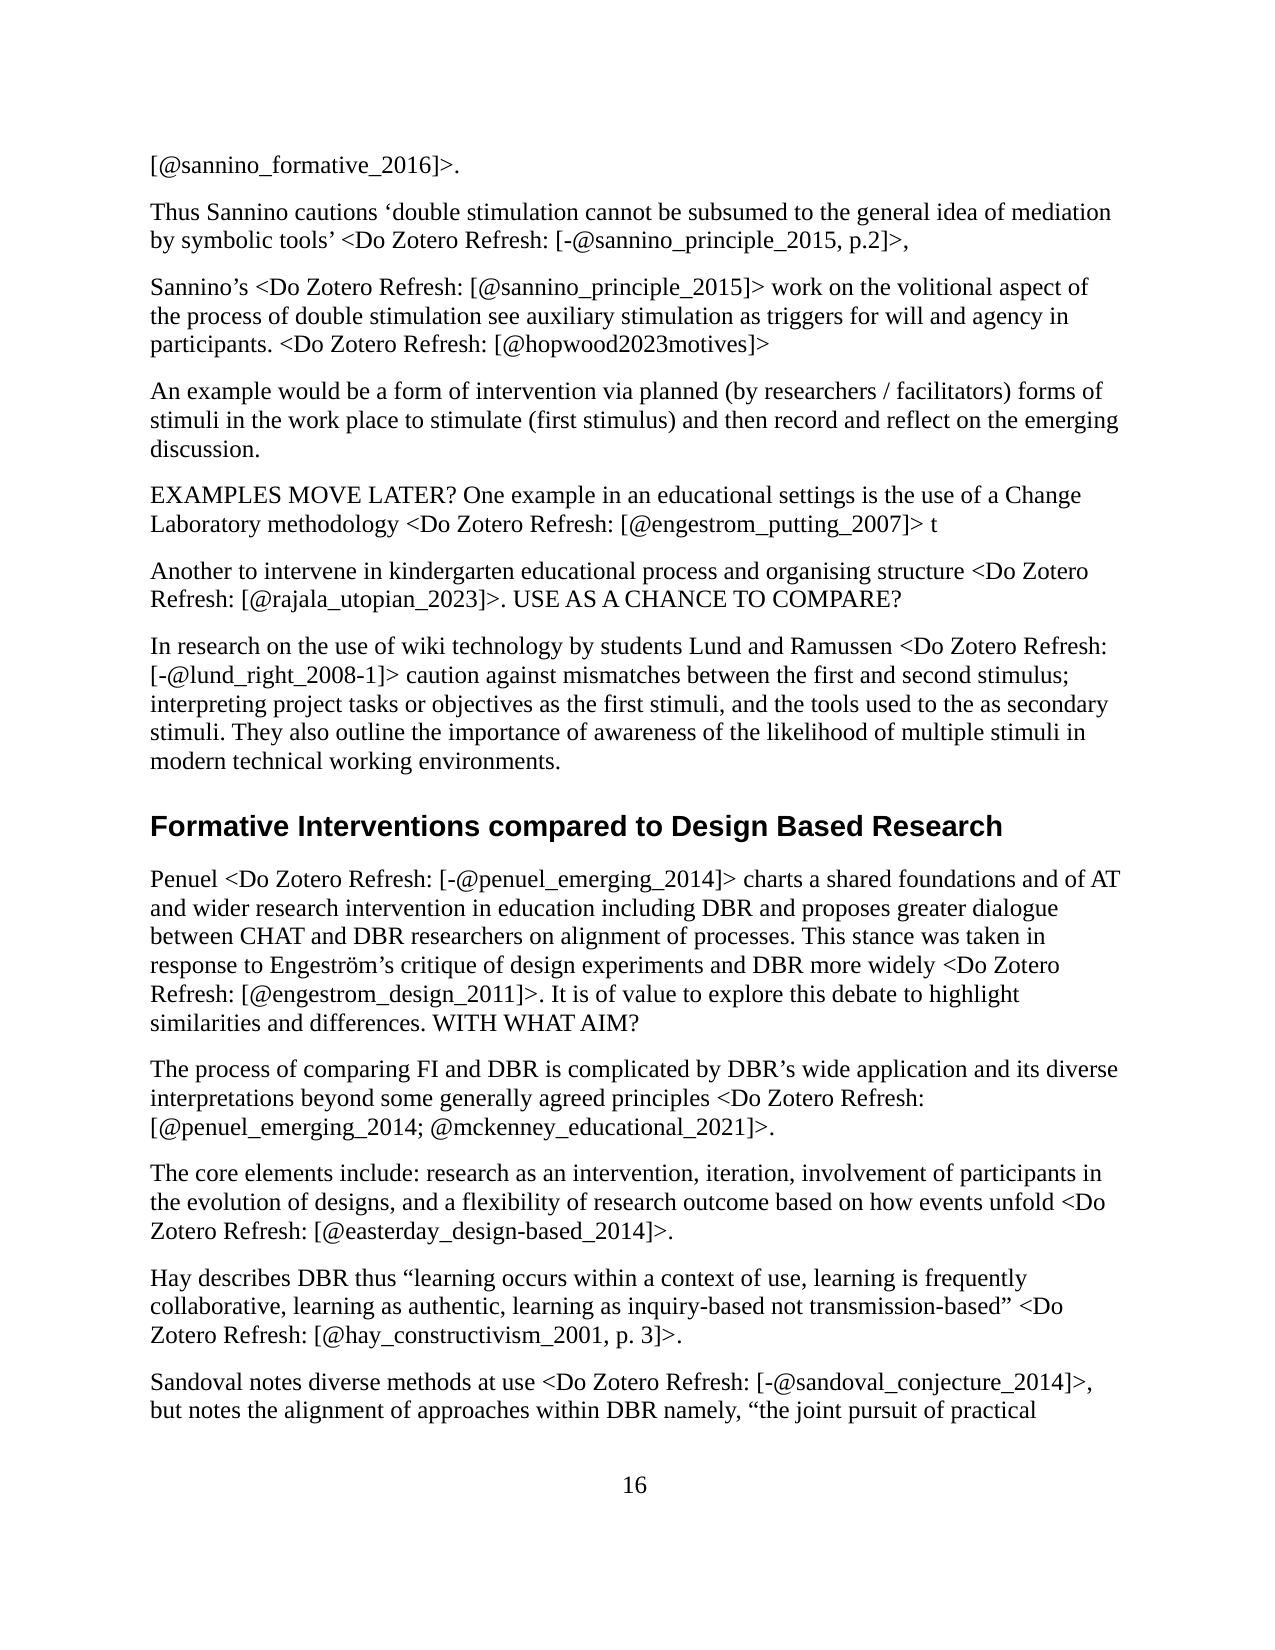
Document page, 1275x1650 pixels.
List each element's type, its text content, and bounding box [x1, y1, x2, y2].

text Another to intervene in kindergarten educational process and organising structure <Do Zotero Refresh: [@rajala_utopian_2023]>. USE AS A CHANCE TO COMPARE? [150, 556, 1125, 613]
text Sannino’s <Do Zotero Refresh: [@sannino_principle_2015]> work on the volitional aspect of the process of double stimulation see auxiliary stimulation as triggers for will and agency in participants. <Do Zotero Refresh: [@hopwood2023motives]> [150, 272, 1125, 358]
subtitle Formative Interventions compared to Design Based Research [150, 809, 1125, 842]
text Hay describes DBR thus “learning occurs within a context of use, learning is frequently collaborative, learning as authentic, learning as inquiry-based not transmission-based” <Do Zotero Refresh: [@hay_constructivism_2001, p. 3]>. [150, 1263, 1125, 1349]
text Penuel <Do Zotero Refresh: [-@penuel_emerging_2014]> charts a shared foundations and of AT and wider research intervention in education including DBR and proposes greater dialogue between CHAT and DBR researchers on alignment of processes. This stance was taken in response to Engeström’s critique of design experiments and DBR more widely <Do Zotero Refresh: [@engestrom_design_2011]>. It is of value to explore this debate to highlight similarities and differences. WITH WHAT AIM? [150, 864, 1125, 1036]
text An example would be a form of intervention via planned (by researchers / facilitators) forms of stimuli in the work place to stimulate (first stimulus) and then record and reflect on the emerging discussion. [150, 376, 1125, 462]
text The core elements include: research as an intervention, iteration, involvement of participants in the evolution of designs, and a flexibility of research outcome based on how events unfold <Do Zotero Refresh: [@easterday_design-based_2014]>. [150, 1158, 1125, 1245]
text Sandoval notes diverse methods at use <Do Zotero Refresh: [-@sandoval_conjecture_2014]>, but notes the alignment of approaches within DBR namely, “the joint pursuit of practical [150, 1367, 1125, 1424]
text [@sannino_formative_2016]>. [150, 150, 1125, 179]
text In research on the use of wiki technology by students Lund and Ramussen <Do Zotero Refresh: [-@lund_right_2008-1]> caution against mismatches between the first and second stimulus; interpreting project tasks or objectives as the first stimuli, and the tools used to the as secondary stimuli. They also outline the importance of awareness of the likelihood of multiple stimuli in modern technical working environments. [150, 631, 1125, 775]
text The process of comparing FI and DBR is complicated by DBR’s wide application and its diverse interpretations beyond some generally agreed principles <Do Zotero Refresh: [@penuel_emerging_2014; @mckenney_educational_2021]>. [150, 1054, 1125, 1141]
text EXAMPLES MOVE LATER? One example in an educational settings is the use of a Change Laboratory methodology <Do Zotero Refresh: [@engestrom_putting_2007]> t [150, 480, 1125, 538]
text Thus Sannino cautions ‘double stimulation cannot be subsumed to the general idea of mediation by symbolic tools’ <Do Zotero Refresh: [-@sannino_principle_2015, p.2]>, [150, 197, 1125, 254]
